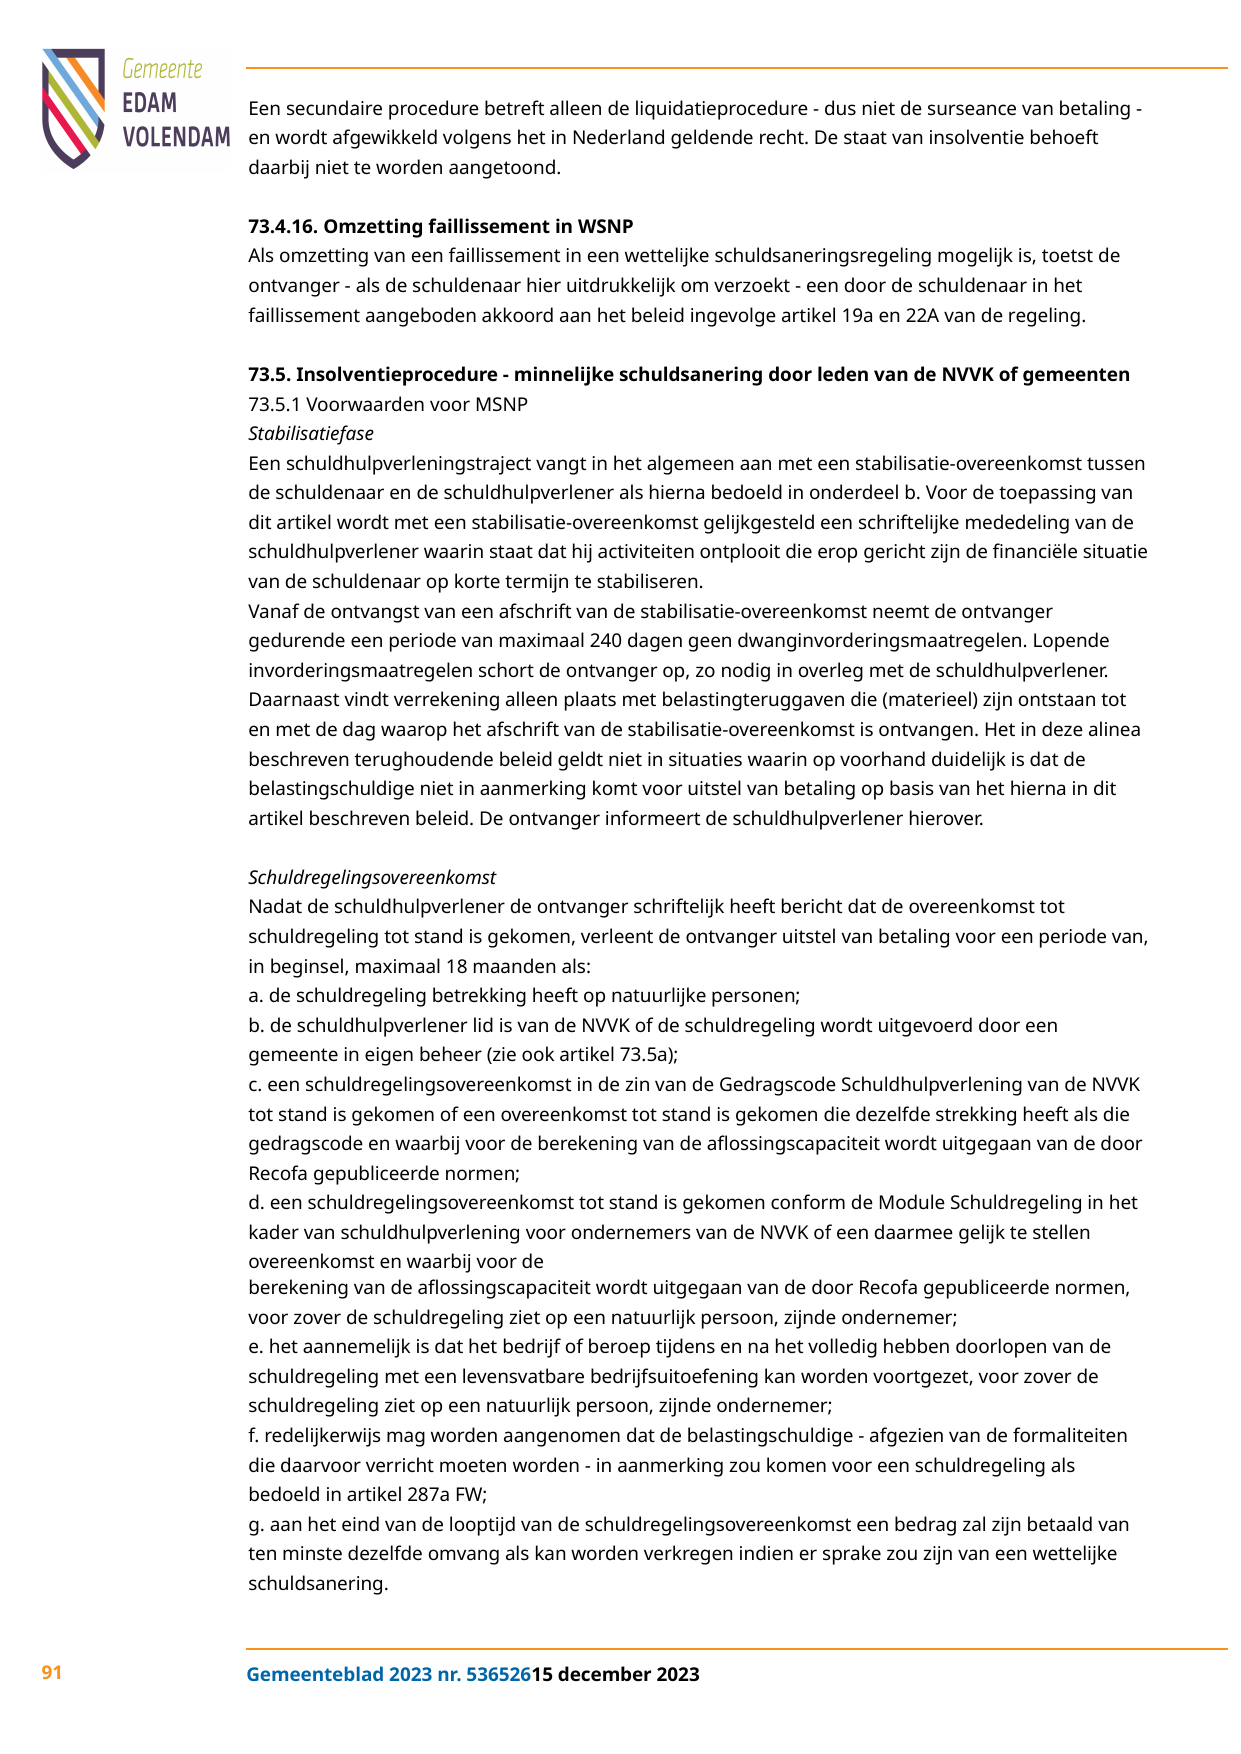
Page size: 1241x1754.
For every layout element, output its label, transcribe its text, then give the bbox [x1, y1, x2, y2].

picture [41, 47, 231, 172]
table_cell berekening van de aflossingscapaciteit wordt uitgegaan van de door Recofa gepubliceerde normen, voor zover de schuldregeling ziet op een natuurlijk persoon, zijnde ondernemer; e. het aannemelijk is dat het bedrijf of beroep tijdens en na het volledig hebben doorlopen van de schuldregeling met een levensvatbare bedrijfsuitoefening kan worden voortgezet, voor zover de schuldregeling ziet op een natuurlijk persoon, zijnde ondernemer; f. redelijkerwijs mag worden aangenomen dat de belastingschuldige - afgezien van de formaliteiten die daarvoor verricht moeten worden - in aanmerking zou komen voor een schuldregeling als bedoeld in artikel 287a FW; g. aan het eind van de looptijd van de schuldregelingsovereenkomst een bedrag zal zijn betaald van ten minste dezelfde omvang als kan worden verkregen indien er sprake zou zijn van een wettelijke schuldsanering. [248, 1274, 1152, 1596]
text Een secundaire procedure betreft alleen de liquidatieprocedure - dus niet de surseance van betaling - en wordt afgewikkeld volgens het in Nederland geldende recht. De staat van insolventie behoeft daarbij niet te worden aangetoond. [248, 95, 1152, 180]
text 73.4.16. Omzetting faillissement in WSNP [248, 213, 1152, 239]
text 73.5. Insolventieprocedure - minnelijke schuldsanering door leden van de NVVK of gemeenten [248, 361, 1152, 387]
text Als omzetting van een faillissement in een wettelijke schuldsaneringsregeling mogelijk is, toetst de ontvanger - als de schuldenaar hier uitdrukkelijk om verzoekt - een door de schuldenaar in het faillissement aangeboden akkoord aan het beleid ingevolge artikel 19a en 22A van de regeling. [248, 243, 1152, 328]
table_header 73.5.1 Voorwaarden voor MSNP Stabilisatiefase Een schuldhulpverleningstraject vangt in het algemeen aan met een stabilisatie-overeenkomst tussen de schuldenaar en de schuldhulpverlener als hierna bedoeld in onderdeel b. Voor de toepassing van dit artikel wordt met een stabilisatie-overeenkomst gelijkgesteld een schriftelijke mededeling van de schuldhulpverlener waarin staat dat hij activiteiten ontplooit die erop gericht zijn de financiële situatie van de schuldenaar op korte termijn te stabiliseren. Vanaf de ontvangst van een afschrift van de stabilisatie-overeenkomst neemt de ontvanger gedurende een periode van maximaal 240 dagen geen dwanginvorderingsmaatregelen. Lopende invorderingsmaatregelen schort de ontvanger op, zo nodig in overleg met de schuldhulpverlener. Daarnaast vindt verrekening alleen plaats met belastingteruggaven die (materieel) zijn ontstaan tot en met de dag waarop het afschrift van de stabilisatie-overeenkomst is ontvangen. Het in deze alinea beschreven terughoudende beleid geldt niet in situaties waarin op voorhand duidelijk is dat de belastingschuldige niet in aanmerking komt voor uitstel van betaling op basis van het hierna in dit artikel beschreven beleid. De ontvanger informeert de schuldhulpverlener hierover. Schuldregelingsovereenkomst Nadat de schuldhulpverlener de ontvanger schriftelijk heeft bericht dat de overeenkomst tot schuldregeling tot stand is gekomen, verleent de ontvanger uitstel van betaling voor een periode van, in beginsel, maximaal 18 maanden als: a. de schuldregeling betrekking heeft op natuurlijke personen; b. de schuldhulpverlener lid is van de NVVK of de schuldregeling wordt uitgevoerd door een gemeente in eigen beheer (zie ook artikel 73.5a); c. een schuldregelingsovereenkomst in de zin van de Gedragscode Schuldhulpverlening van de NVVK tot stand is gekomen of een overeenkomst tot stand is gekomen die dezelfde strekking heeft als die gedragscode en waarbij voor de berekening van de aflossingscapaciteit wordt uitgegaan van de door Recofa gepubliceerde normen; d. een schuldregelingsovereenkomst tot stand is gekomen conform de Module Schuldregeling in het kader van schuldhulpverlening voor ondernemers van de NVVK of een daarmee gelijk te stellen overeenkomst en waarbij voor de [248, 391, 1152, 1274]
